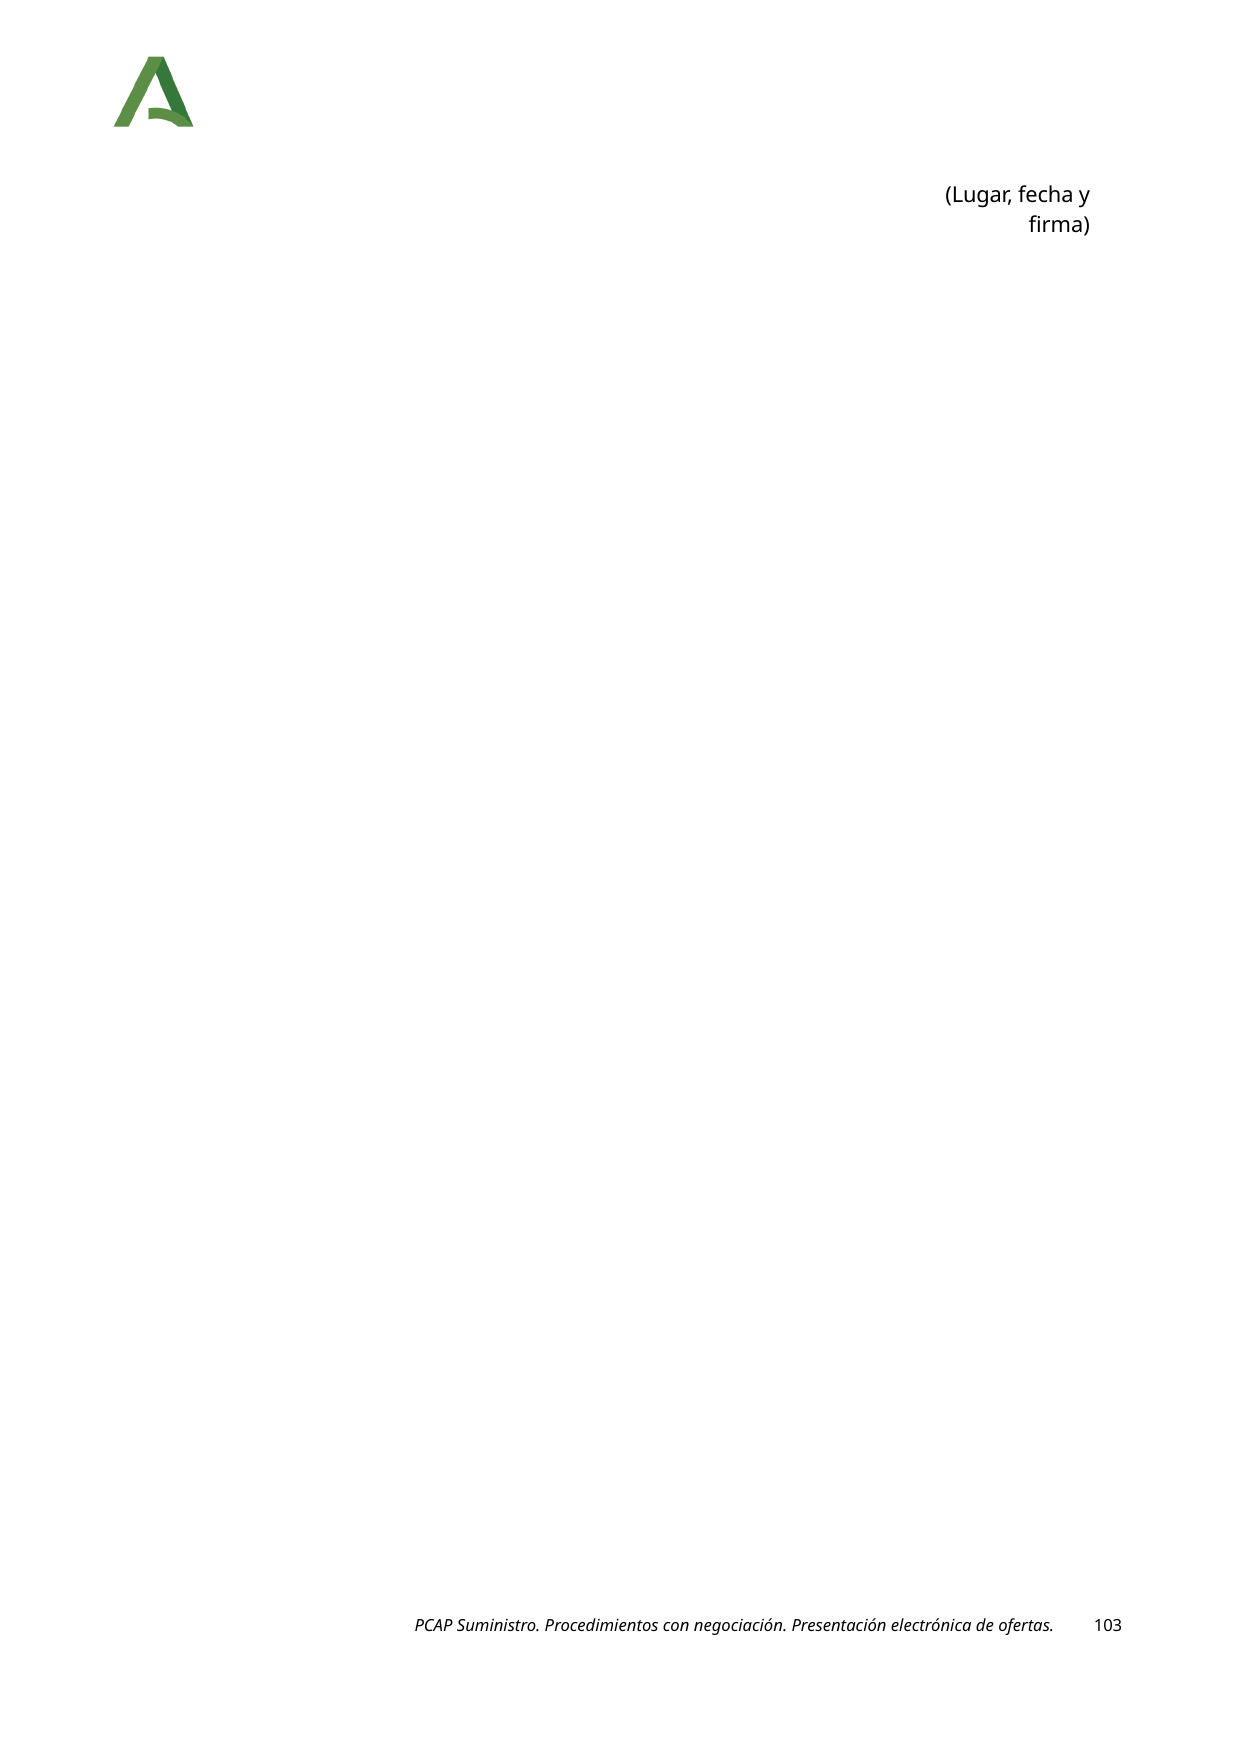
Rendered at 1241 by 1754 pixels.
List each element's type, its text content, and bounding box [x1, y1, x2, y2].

text (Lugar, fecha y firma) [118, 176, 1093, 242]
picture [109, 52, 198, 131]
